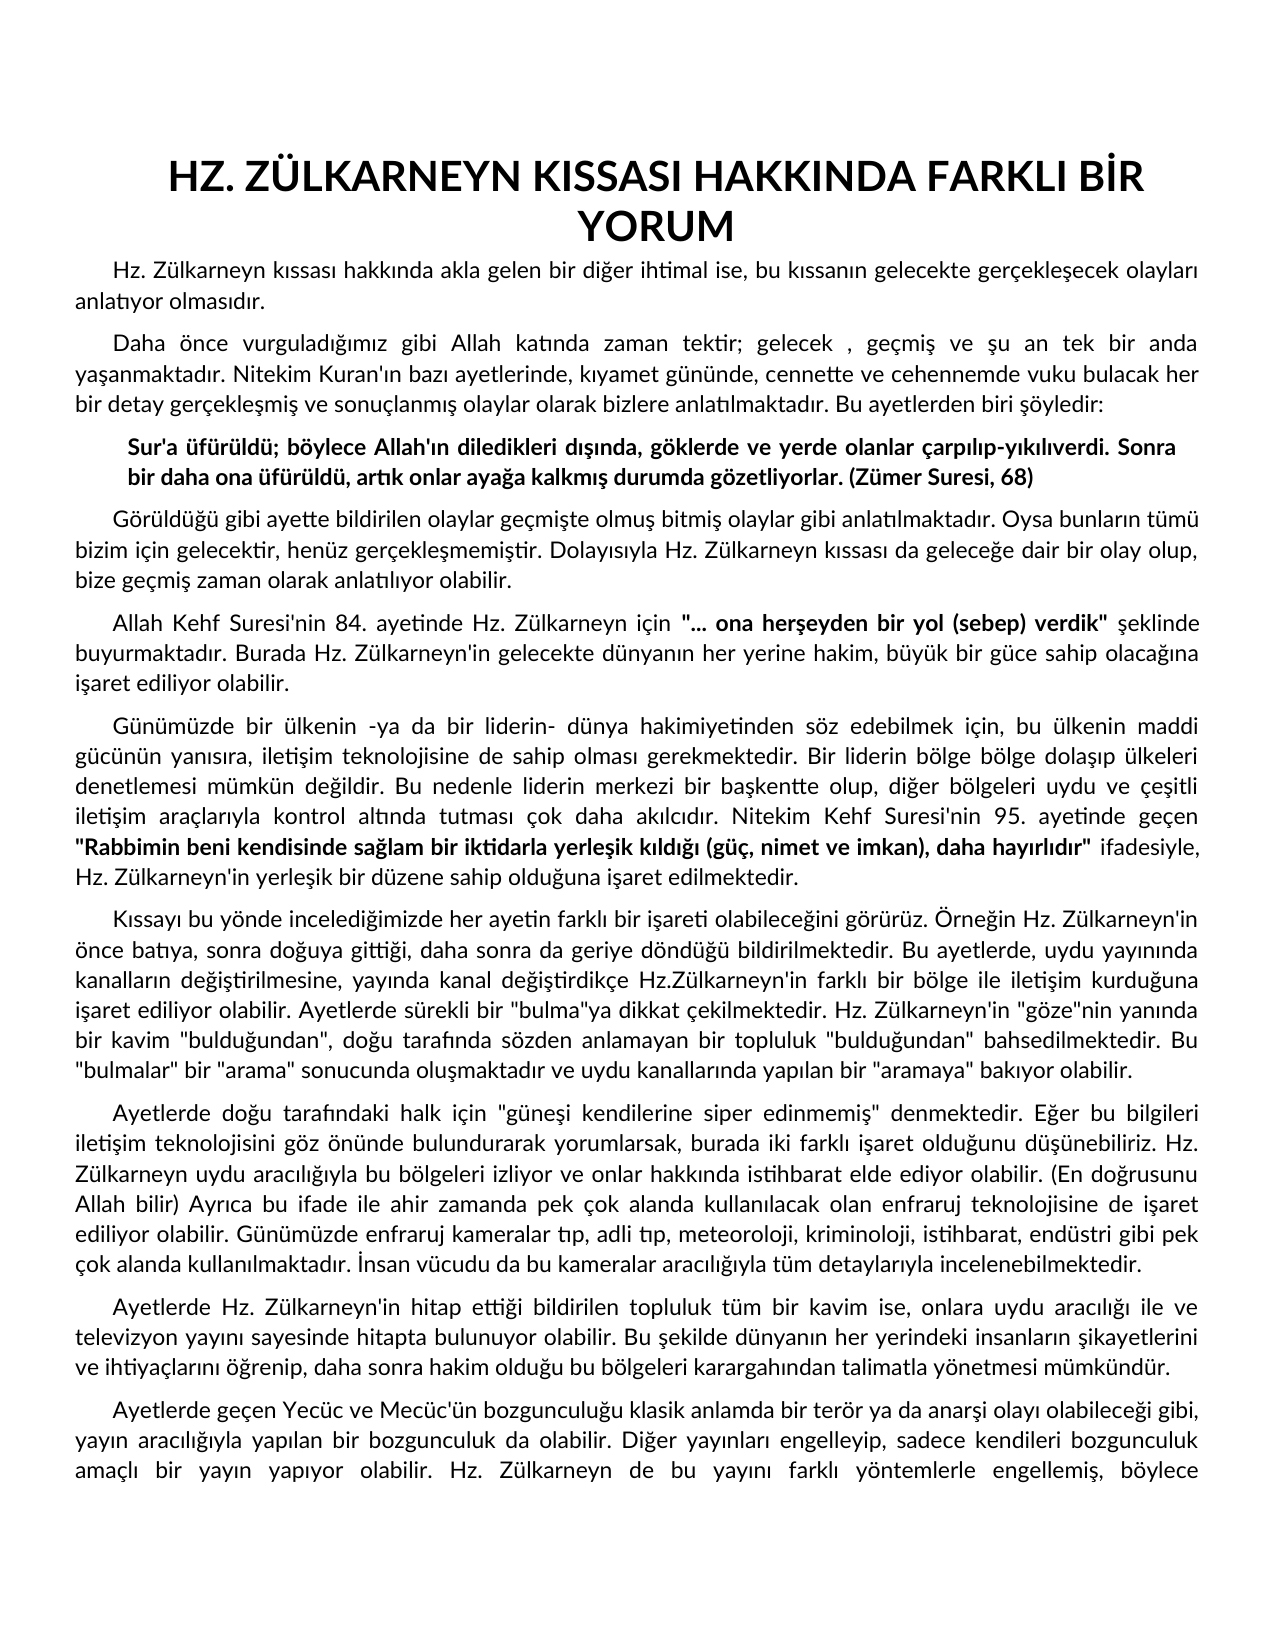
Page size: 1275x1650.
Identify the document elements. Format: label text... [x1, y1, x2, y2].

text Görüldüğü gibi ayette bildirilen olaylar geçmişte olmuş bitmiş olaylar gibi anlatılmaktadır. Oysa bunların tümü bizim için gelecektir, henüz gerçekleşmemiştir. Dolayısıyla Hz. Zülkarneyn kıssası da geleceğe dair bir olay olup, bize geçmiş zaman olarak anlatılıyor olabilir. [75, 505, 1200, 593]
text Ayetlerde doğu tarafındaki halk için "güneşi kendilerine siper edinmemiş" denmektedir. Eğer bu bilgileri iletişim teknolojisini göz önünde bulundurarak yorumlarsak, burada iki farklı işaret olduğunu düşünebiliriz. Hz. Zülkarneyn uydu aracılığıyla bu bölgeleri izliyor ve onlar hakkında istihbarat elde ediyor olabilir. (En doğrusunu Allah bilir) Ayrıca bu ifade ile ahir zamanda pek çok alanda kullanılacak olan enfraruj teknolojisine de işaret ediliyor olabilir. Günümüzde enfraruj kameralar tıp, adli tıp, meteoroloji, kriminoloji, istihbarat, endüstri gibi pek çok alanda kullanılmaktadır. İnsan vücudu da bu kameralar aracılığıyla tüm detaylarıyla incelenebilmektedir. [75, 1099, 1200, 1277]
text Allah Kehf Suresi'nin 84. ayetinde Hz. Zülkarneyn için "... ona herşeyden bir yol (sebep) verdik" şeklinde buyurmaktadır. Burada Hz. Zülkarneyn'in gelecekte dünyanın her yerine hakim, büyük bir güce sahip olacağına işaret ediliyor olabilir. [75, 608, 1200, 696]
text Günümüzde bir ülkenin -ya da bir liderin- dünya hakimiyetinden söz edebilmek için, bu ülkenin maddi gücünün yanısıra, iletişim teknolojisine de sahip olması gerekmektedir. Bir liderin bölge bölge dolaşıp ülkeleri denetlemesi mümkün değildir. Bu nedenle liderin merkezi bir başkentte olup, diğer bölgeleri uydu ve çeşitli iletişim araçlarıyla kontrol altında tutması çok daha akılcıdır. Nitekim Kehf Suresi'nin 95. ayetinde geçen "Rabbimin beni kendisinde sağlam bir iktidarla yerleşik kıldığı (güç, nimet ve imkan), daha hayırlıdır" ifadesiyle, Hz. Zülkarneyn'in yerleşik bir düzene sahip olduğuna işaret edilmektedir. [75, 711, 1200, 890]
text Sur'a üfürüldü; böylece Allah'ın diledikleri dışında, göklerde ve yerde olanlar çarpılıp-yıkılıverdi. Sonra bir daha ona üfürüldü, artık onlar ayağa kalkmış durumda gözetliyorlar. (Zümer Suresi, 68) [127, 432, 1177, 490]
text Kıssayı bu yönde incelediğimizde her ayetin farklı bir işareti olabileceğini görürüz. Örneğin Hz. Zülkarneyn'in önce batıya, sonra doğuya gittiği, daha sonra da geriye döndüğü bildirilmektedir. Bu ayetlerde, uydu yayınında kanalların değiştirilmesine, yayında kanal değiştirdikçe Hz.Zülkarneyn'in farklı bir bölge ile iletişim kurduğuna işaret ediliyor olabilir. Ayetlerde sürekli bir "bulma"ya dikkat çekilmektedir. Hz. Zülkarneyn'in "göze"nin yanında bir kavim "bulduğundan", doğu tarafında sözden anlamayan bir topluluk "bulduğundan" bahsedilmektedir. Bu "bulmalar" bir "arama" sonucunda oluşmaktadır ve uydu kanallarında yapılan bir "aramaya" bakıyor olabilir. [75, 905, 1200, 1084]
text Hz. Zülkarneyn kıssası hakkında akla gelen bir diğer ihtimal ise, bu kıssanın gelecekte gerçekleşecek olayları anlatıyor olmasıdır. [75, 256, 1200, 314]
text Ayetlerde geçen Yecüc ve Mecüc'ün bozgunculuğu klasik anlamda bir terör ya da anarşi olayı olabileceği gibi, yayın aracılığıyla yapılan bir bozgunculuk da olabilir. Diğer yayınları engelleyip, sadece kendileri bozgunculuk amaçlı bir yayın yapıyor olabilir. Hz. Zülkarneyn de bu yayını farklı yöntemlerle engellemiş, böylece [75, 1396, 1200, 1484]
text Ayetlerde Hz. Zülkarneyn'in hitap ettiği bildirilen topluluk tüm bir kavim ise, onlara uydu aracılığı ile ve televizyon yayını sayesinde hitapta bulunuyor olabilir. Bu şekilde dünyanın her yerindeki insanların şikayetlerini ve ihtiyaçlarını öğrenip, daha sonra hakim olduğu bu bölgeleri karargahından talimatla yönetmesi mümkündür. [75, 1293, 1200, 1381]
text Daha önce vurguladığımız gibi Allah katında zaman tektir; gelecek , geçmiş ve şu an tek bir anda yaşanmaktadır. Nitekim Kuran'ın bazı ayetlerinde, kıyamet gününde, cennette ve cehennemde vuku bulacak her bir detay gerçekleşmiş ve sonuçlanmış olaylar olarak bizlere anlatılmaktadır. Bu ayetlerden biri şöyledir: [75, 329, 1200, 417]
subtitle HZ. ZÜLKARNEYN KISSASI HAKKINDA FARKLI BİR YORUM [112, 150, 1200, 250]
